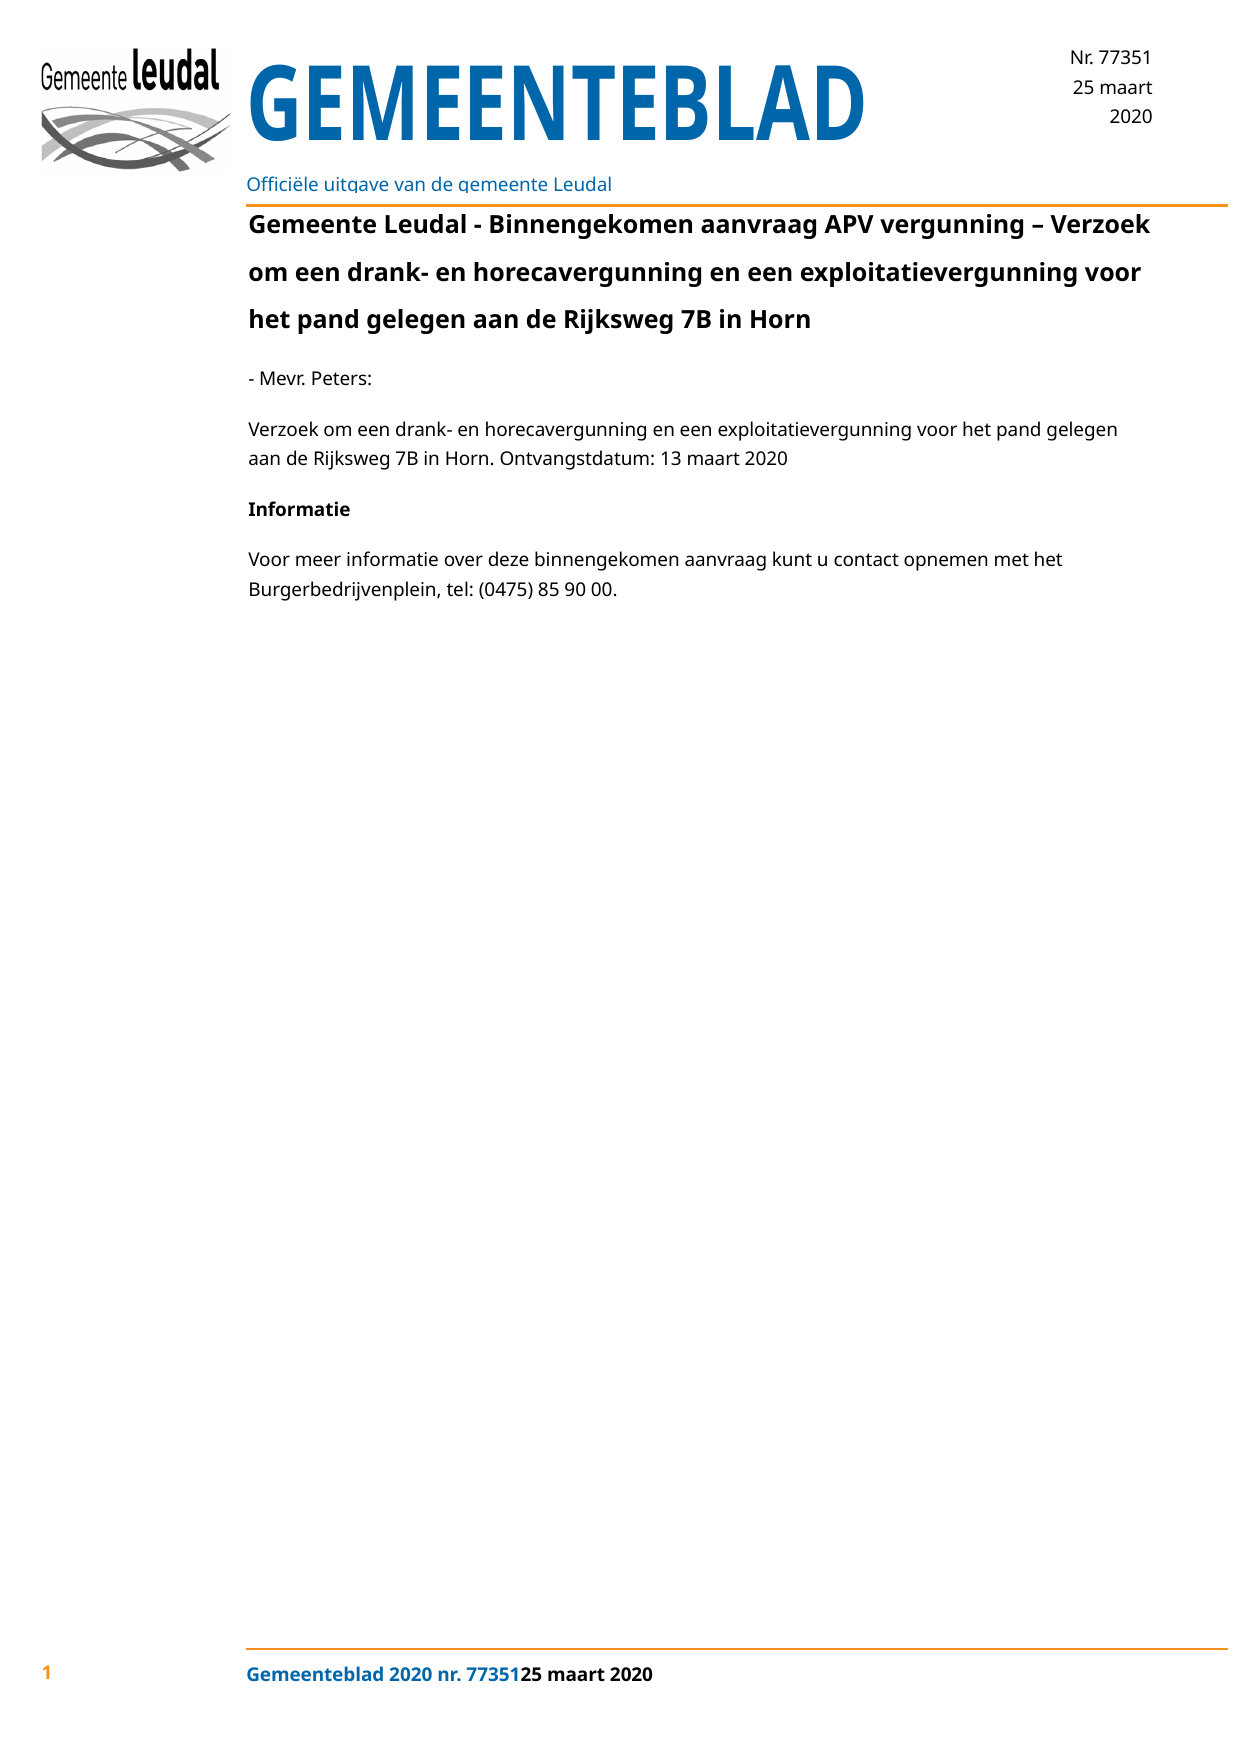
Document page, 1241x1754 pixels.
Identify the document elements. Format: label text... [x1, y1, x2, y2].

text Verzoek om een drank- en horecavergunning en een exploitatievergunning voor het pand gelegen aan de Rijksweg 7B in Horn. Ontvangstdatum: 13 maart 2020 [248, 416, 1152, 471]
text Informatie [248, 496, 1152, 522]
picture [41, 47, 231, 172]
text Voor meer informatie over deze binnengekomen aanvraag kunt u contact opnemen met het Burgerbedrijvenplein, tel: (0475) 85 90 00. [248, 546, 1152, 602]
text - Mevr. Peters: [248, 366, 1152, 391]
text Gemeente Leudal - Binnengekomen aanvraag APV vergunning – Verzoek om een drank- en horecavergunning en een exploitatievergunning voor het pand gelegen aan de Rijksweg 7B in Horn [248, 207, 1152, 336]
